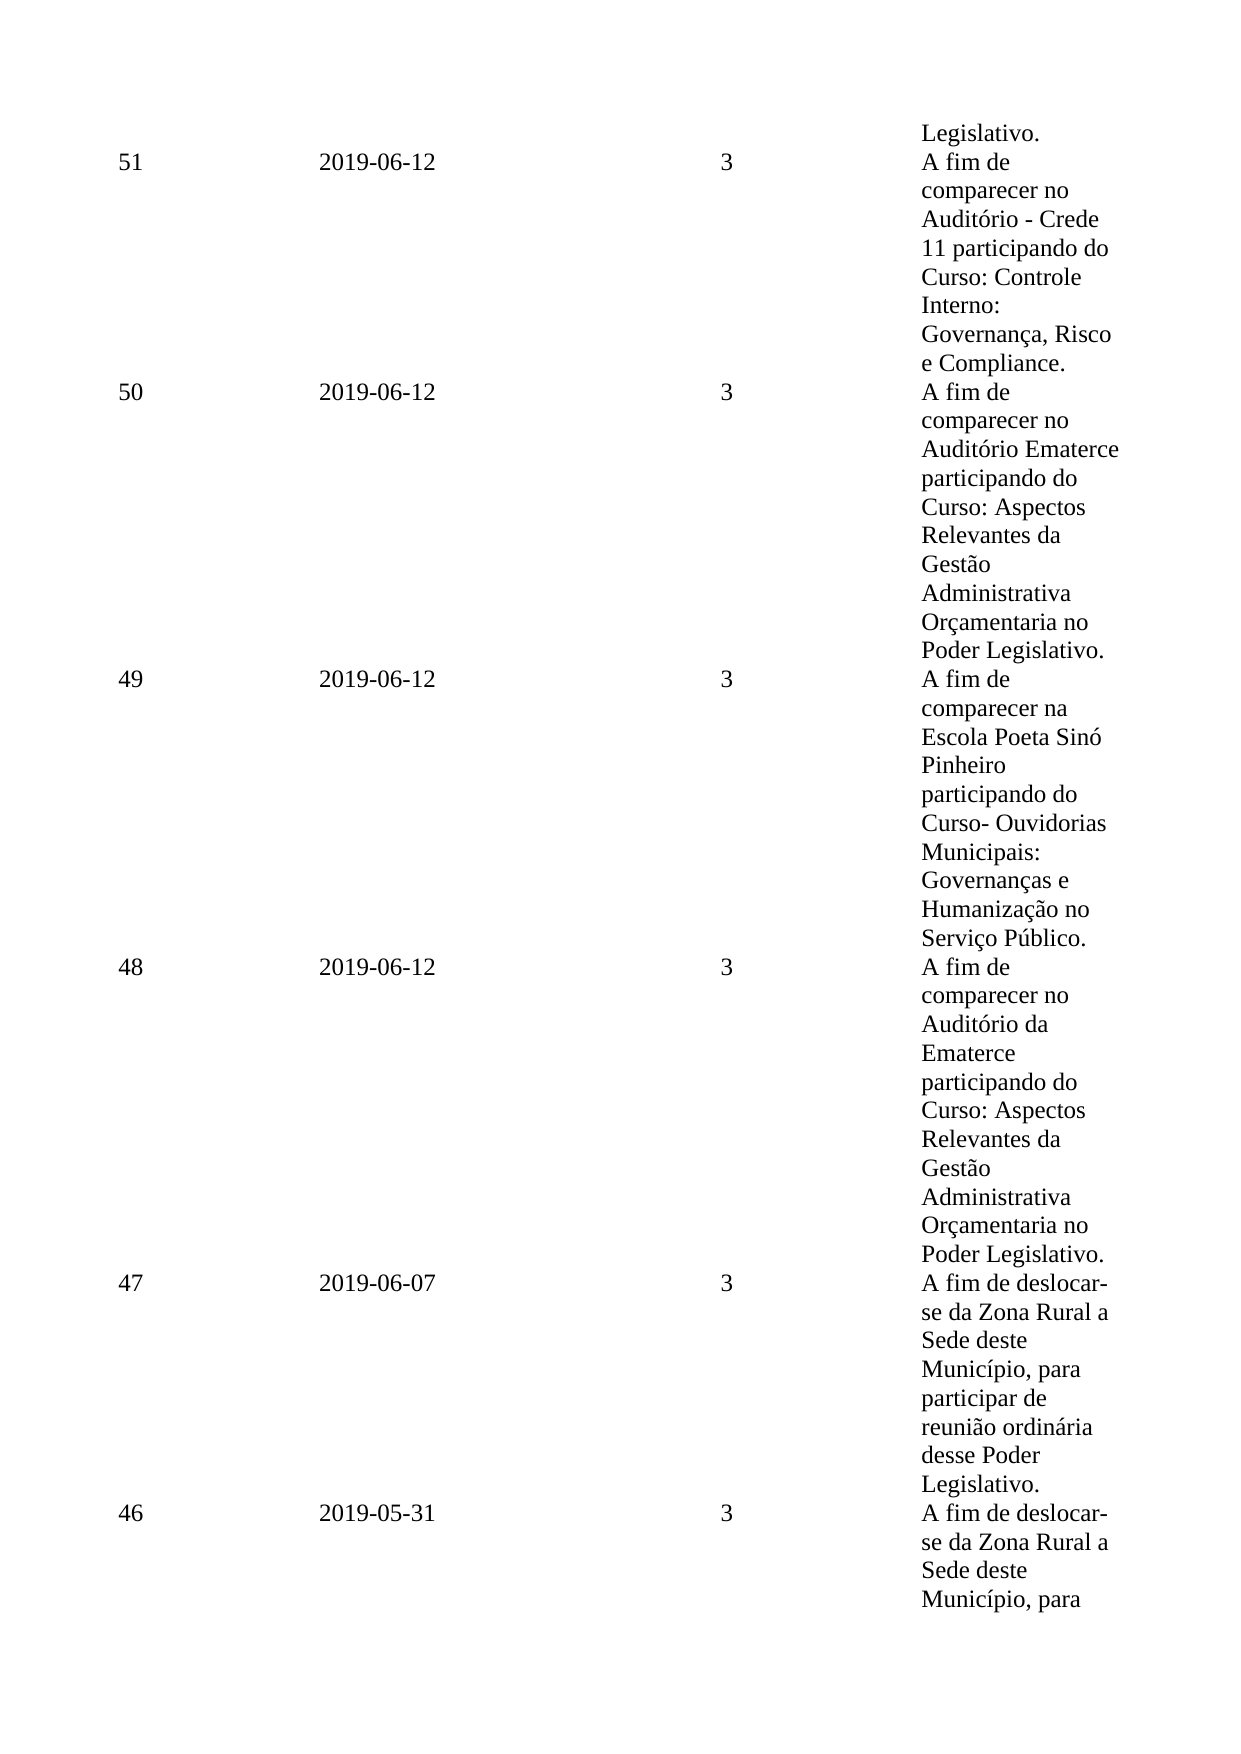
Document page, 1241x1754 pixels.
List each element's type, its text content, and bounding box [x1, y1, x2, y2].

table_cell [520, 1268, 720, 1498]
table_cell [520, 952, 720, 1268]
table_cell Legislativo. [921, 118, 1122, 147]
table_cell A fim de deslocar-se da Zona Rural a Sede deste Município, para [921, 1498, 1122, 1613]
table_cell 3 [720, 664, 921, 952]
table_cell 46 [118, 1498, 319, 1613]
table_cell [720, 118, 921, 147]
table_cell 2019-06-07 [319, 1268, 519, 1498]
table_cell [520, 118, 720, 147]
table_cell 2019-05-31 [319, 1498, 519, 1613]
table_cell A fim de comparecer no Auditório Ematerce participando do Curso: Aspectos Relevantes da Gestão Administrativa Orçamentaria no Poder Legislativo. [921, 377, 1122, 664]
table_cell [520, 377, 720, 664]
table_cell 2019-06-12 [319, 147, 519, 377]
table_cell 47 [118, 1268, 319, 1498]
table_cell [520, 1498, 720, 1613]
table_cell 49 [118, 664, 319, 952]
table_cell 3 [720, 147, 921, 377]
table_cell A fim de deslocar-se da Zona Rural a Sede deste Município, para participar de reunião ordinária desse Poder Legislativo. [921, 1268, 1122, 1498]
table_cell 50 [118, 377, 319, 664]
table_cell 3 [720, 1268, 921, 1498]
table_cell A fim de comparecer na Escola Poeta Sinó Pinheiro participando do Curso- Ouvidorias Municipais: Governanças e Humanização no Serviço Público. [921, 664, 1122, 952]
table_cell [118, 118, 319, 147]
table_cell 2019-06-12 [319, 952, 519, 1268]
table_cell 51 [118, 147, 319, 377]
table_cell [520, 147, 720, 377]
table_cell 48 [118, 952, 319, 1268]
table_cell 3 [720, 377, 921, 664]
table_cell A fim de comparecer no Auditório da Ematerce participando do Curso: Aspectos Relevantes da Gestão Administrativa Orçamentaria no Poder Legislativo. [921, 952, 1122, 1268]
table_cell 2019-06-12 [319, 377, 519, 664]
table_cell 2019-06-12 [319, 664, 519, 952]
table_cell 3 [720, 1498, 921, 1613]
table_cell [520, 664, 720, 952]
table_cell 3 [720, 952, 921, 1268]
table_cell A fim de comparecer no Auditório - Crede 11 participando do Curso: Controle Interno: Governança, Risco e Compliance. [921, 147, 1122, 377]
table_cell [319, 118, 519, 147]
